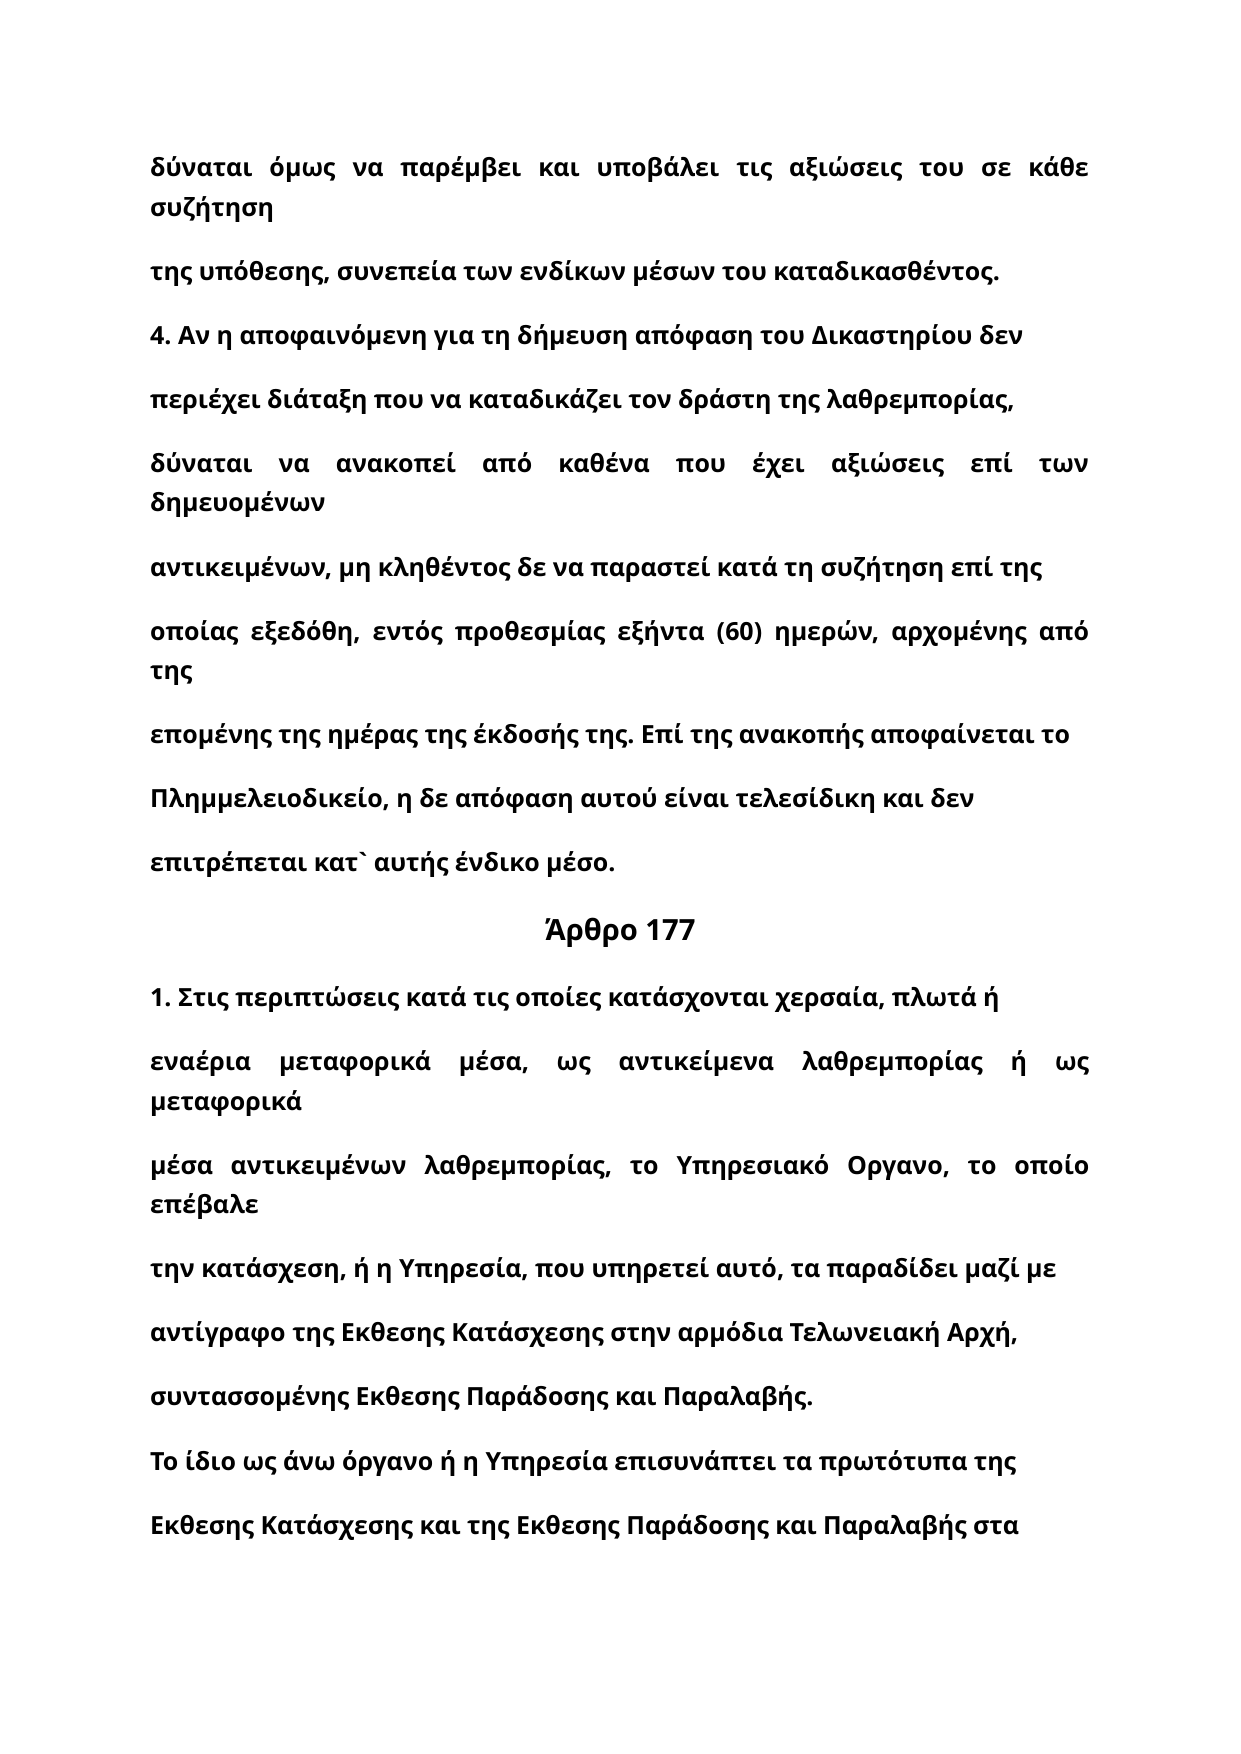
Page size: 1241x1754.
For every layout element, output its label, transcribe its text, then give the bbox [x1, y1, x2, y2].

text Εκθεσης Κατάσχεσης και της Εκθεσης Παράδοσης και Παραλαβής στα [150, 1507, 1090, 1541]
text μέσα αντικειμένων λαθρεμπορίας, το Υπηρεσιακό Οργανο, το οποίο επέβαλε [150, 1147, 1090, 1221]
text δύναται να ανακοπεί από καθένα που έχει αξιώσεις επί των δημευομένων [150, 446, 1090, 519]
text Το ίδιο ως άνω όργανο ή η Υπηρεσία επισυνάπτει τα πρωτότυπα της [150, 1443, 1090, 1477]
text επιτρέπεται κατ` αυτής ένδικο μέσο. [150, 845, 1090, 879]
text αντίγραφο της Εκθεσης Κατάσχεσης στην αρμόδια Τελωνειακή Αρχή, [150, 1315, 1090, 1349]
text συντασσομένης Εκθεσης Παράδοσης και Παραλαβής. [150, 1379, 1090, 1413]
text της υπόθεσης, συνεπεία των ενδίκων μέσων του καταδικασθέντος. [150, 253, 1090, 287]
text Πλημμελειοδικείο, η δε απόφαση αυτού είναι τελεσίδικη και δεν [150, 781, 1090, 815]
text αντικειμένων, μη κληθέντος δε να παραστεί κατά τη συζήτηση επί της [150, 549, 1090, 583]
text δύναται όμως να παρέμβει και υποβάλει τις αξιώσεις του σε κάθε συζήτηση [150, 150, 1090, 223]
text 1. Στις περιπτώσεις κατά τις οποίες κατάσχονται χερσαία, πλωτά ή [150, 980, 1090, 1014]
text 4. Αν η αποφαινόμενη για τη δήμευση απόφαση του Δικαστηρίου δεν [150, 317, 1090, 352]
text την κατάσχεση, ή η Υπηρεσία, που υπηρετεί αυτό, τα παραδίδει μαζί με [150, 1251, 1090, 1285]
text οποίας εξεδόθη, εντός προθεσμίας εξήντα (60) ημερών, αρχομένης από της [150, 613, 1090, 687]
subtitle Άρθρο 177 [150, 909, 1090, 949]
text περιέχει διάταξη που να καταδικάζει τον δράστη της λαθρεμπορίας, [150, 382, 1090, 416]
text επομένης της ημέρας της έκδοσής της. Επί της ανακοπής αποφαίνεται το [150, 717, 1090, 751]
text εναέρια μεταφορικά μέσα, ως αντικείμενα λαθρεμπορίας ή ως μεταφορικά [150, 1044, 1090, 1117]
